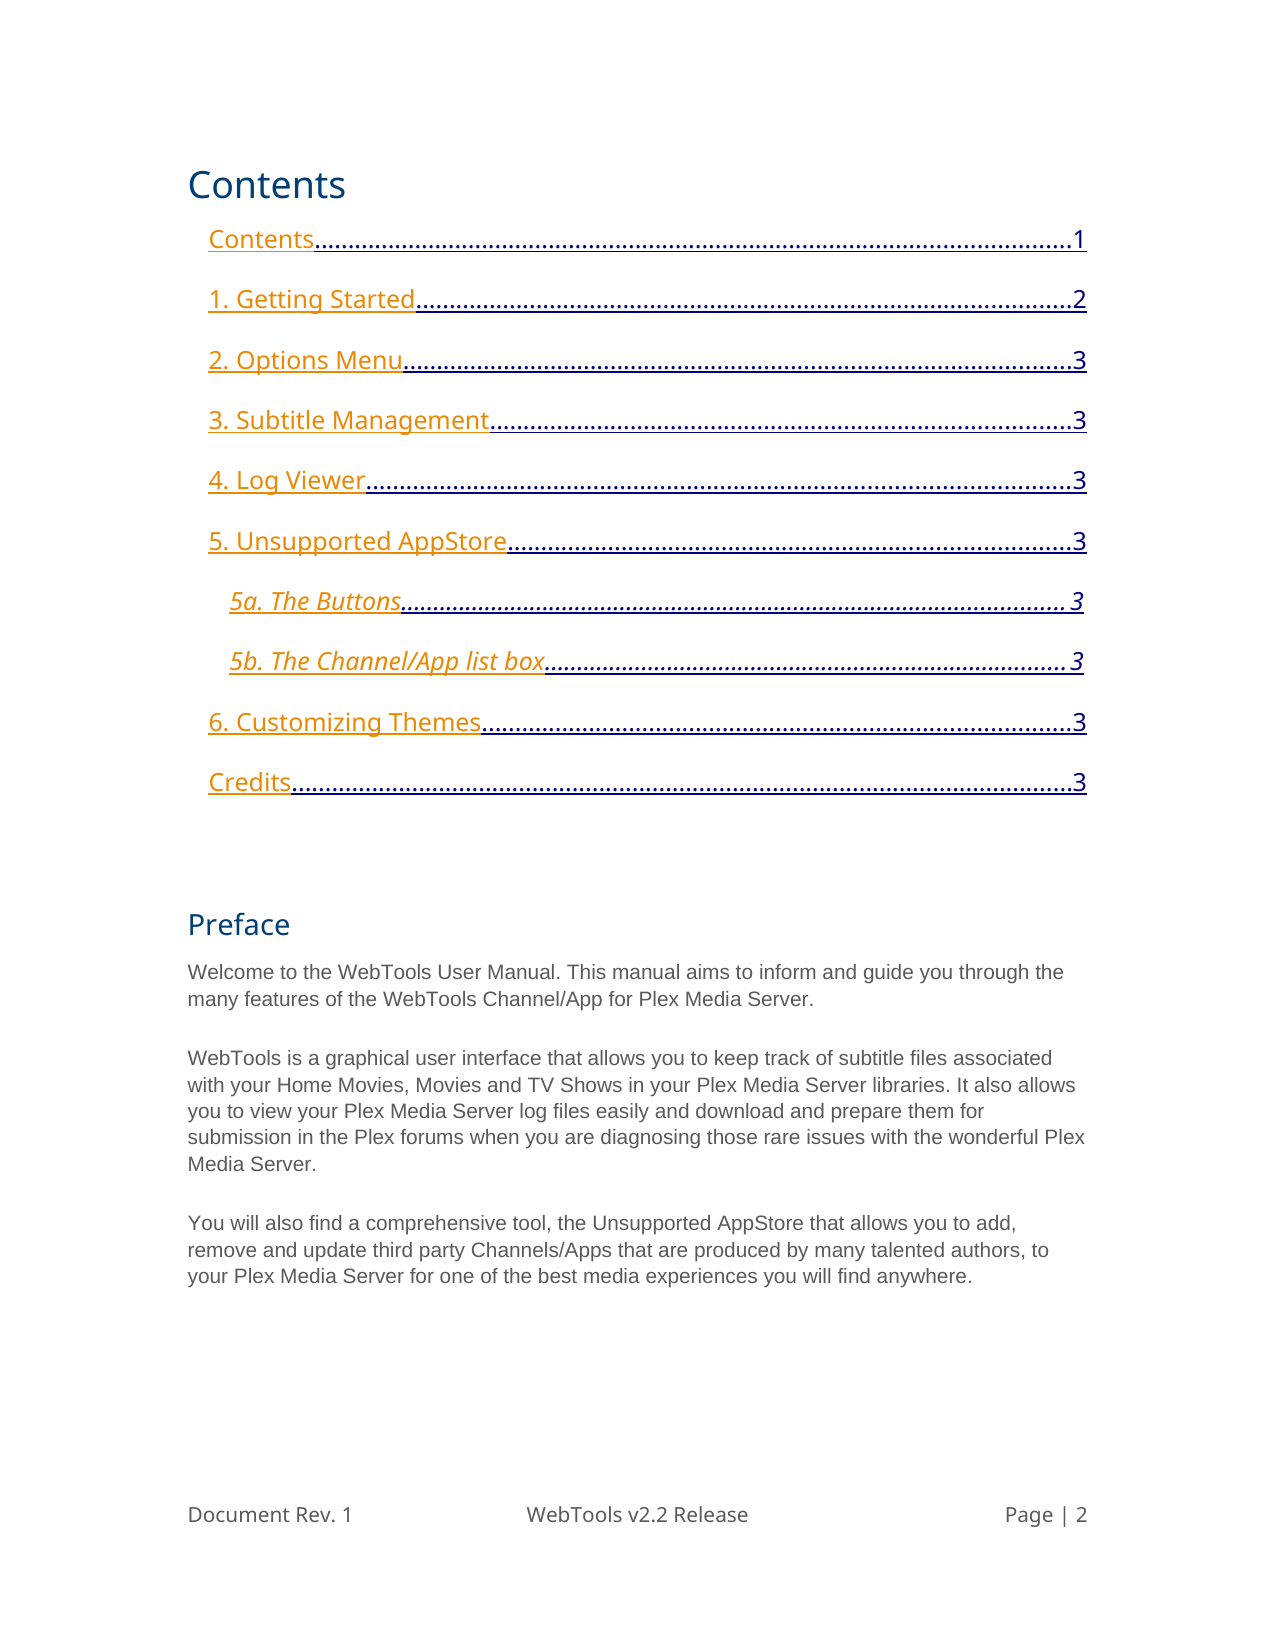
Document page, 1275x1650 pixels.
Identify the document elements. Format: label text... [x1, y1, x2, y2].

text 5b. The Channel/App list box 3 [229, 644, 1087, 678]
text 1. Getting Started 2 [208, 282, 1087, 311]
text [208, 795, 1087, 799]
subtitle Preface [187, 904, 1087, 944]
text You will also find a comprehensive tool, the Unsupported AppStore that allows you to add, remove and update third party Channels/Apps that are produced by many talented authors, to your Plex Media Server for one of the best media experiences you will find anywhere. [187, 1211, 1087, 1288]
text 6. Customizing Themes 3 [208, 704, 1087, 733]
text [208, 433, 1087, 437]
text 5. Unsupported AppStore 3 [208, 523, 1087, 552]
subtitle Contents [187, 158, 1087, 209]
text Contents 1 [208, 222, 1087, 251]
text [208, 252, 1087, 256]
text 3. Subtitle Management 3 [208, 403, 1087, 432]
text 2. Options Menu 3 [208, 342, 1087, 371]
text Welcome to the WebTools User Manual. This manual aims to inform and guide you through the many features of the WebTools Channel/App for Plex Media Server. [187, 960, 1087, 1010]
text 5a. The Buttons 3 [229, 584, 1087, 618]
text Credits 3 [208, 764, 1087, 793]
text 4. Log Viewer 3 [208, 463, 1087, 492]
text WebTools is a graphical user interface that allows you to keep track of subtitle files associated with your Home Movies, Movies and TV Shows in your Plex Media Server libraries. It also allows you to view your Plex Media Server log files easily and download and prepare them for submission in the Plex forums when you are diagnosing those rare issues with the wonderful Plex Media Server. [187, 1046, 1087, 1176]
